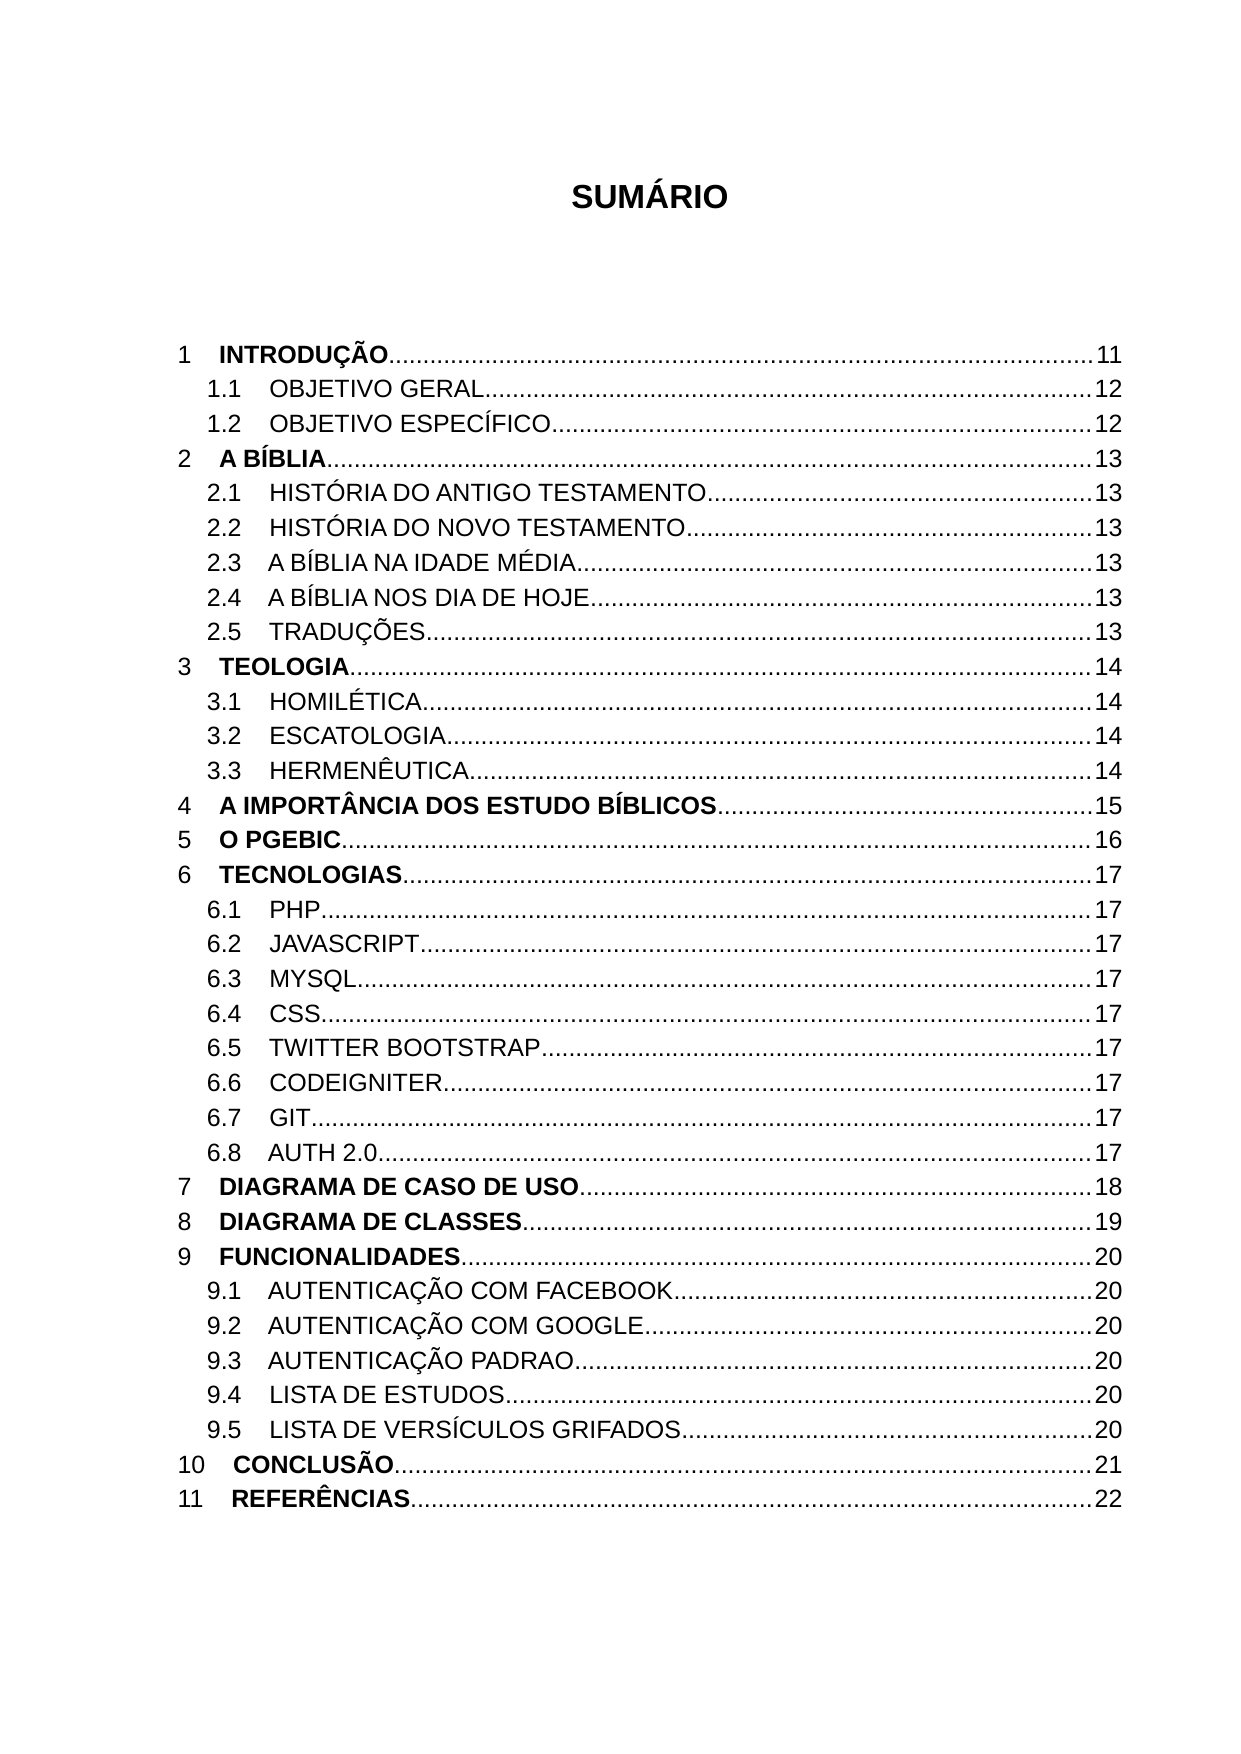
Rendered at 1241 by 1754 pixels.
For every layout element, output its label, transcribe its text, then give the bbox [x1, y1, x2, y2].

text 2.4 A BÍBLIA NOS DIA DE HOJE 13 [207, 582, 1122, 611]
text 2.5 TRADUÇÕES 13 [207, 617, 1122, 646]
text 10 CONCLUSÃO 21 [177, 1450, 1122, 1478]
text 3.1 HOMILÉTICA 14 [207, 687, 1122, 715]
text 1 INTRODUÇÃO 11 [177, 340, 1122, 368]
text 11 REFERÊNCIAS 22 [177, 1484, 1122, 1513]
text 2.1 HISTÓRIA DO ANTIGO TESTAMENTO 13 [207, 478, 1122, 507]
text 9.4 LISTA DE ESTUDOS 20 [207, 1380, 1122, 1409]
text 6.1 PHP 17 [207, 895, 1122, 923]
text 7 DIAGRAMA DE CASO DE USO 18 [177, 1172, 1122, 1201]
text 6.2 JAVASCRIPT 17 [207, 929, 1122, 958]
text 9.2 AUTENTICAÇÃO COM GOOGLE 20 [207, 1311, 1122, 1340]
text 9.5 LISTA DE VERSÍCULOS GRIFADOS 20 [207, 1415, 1122, 1444]
text 2.3 A BÍBLIA NA IDADE MÉDIA 13 [207, 548, 1122, 577]
text 9 FUNCIONALIDADES 20 [177, 1242, 1122, 1270]
text 2.2 HISTÓRIA DO NOVO TESTAMENTO 13 [207, 513, 1122, 542]
text 9.3 AUTENTICAÇÃO PADRAO 20 [207, 1346, 1122, 1374]
text 3 TEOLOGIA 14 [177, 652, 1122, 681]
text 4 A IMPORTÂNCIA DOS ESTUDO BÍBLICOS 15 [177, 791, 1122, 819]
text 6.4 CSS 17 [207, 999, 1122, 1027]
text 6.7 GIT 17 [207, 1103, 1122, 1132]
text 3.3 HERMENÊUTICA 14 [207, 756, 1122, 785]
text 6 TECNOLOGIAS 17 [177, 860, 1122, 889]
text 1.2 OBJETIVO ESPECÍFICO 12 [207, 409, 1122, 438]
text 6.6 CODEIGNITER 17 [207, 1068, 1122, 1097]
text 1.1 OBJETIVO GERAL 12 [207, 374, 1122, 403]
text 6.8 AUTH 2.0 17 [207, 1137, 1122, 1166]
text 5 O PGEBIC 16 [177, 825, 1122, 854]
text 3.2 ESCATOLOGIA 14 [207, 721, 1122, 750]
text 6.3 MYSQL 17 [207, 964, 1122, 993]
text 2 A BÍBLIA 13 [177, 444, 1122, 472]
subtitle SUMÁRIO [177, 177, 1122, 216]
text 9.1 AUTENTICAÇÃO COM FACEBOOK 20 [207, 1276, 1122, 1305]
text 8 DIAGRAMA DE CLASSES 19 [177, 1207, 1122, 1236]
text 6.5 TWITTER BOOTSTRAP 17 [207, 1033, 1122, 1062]
